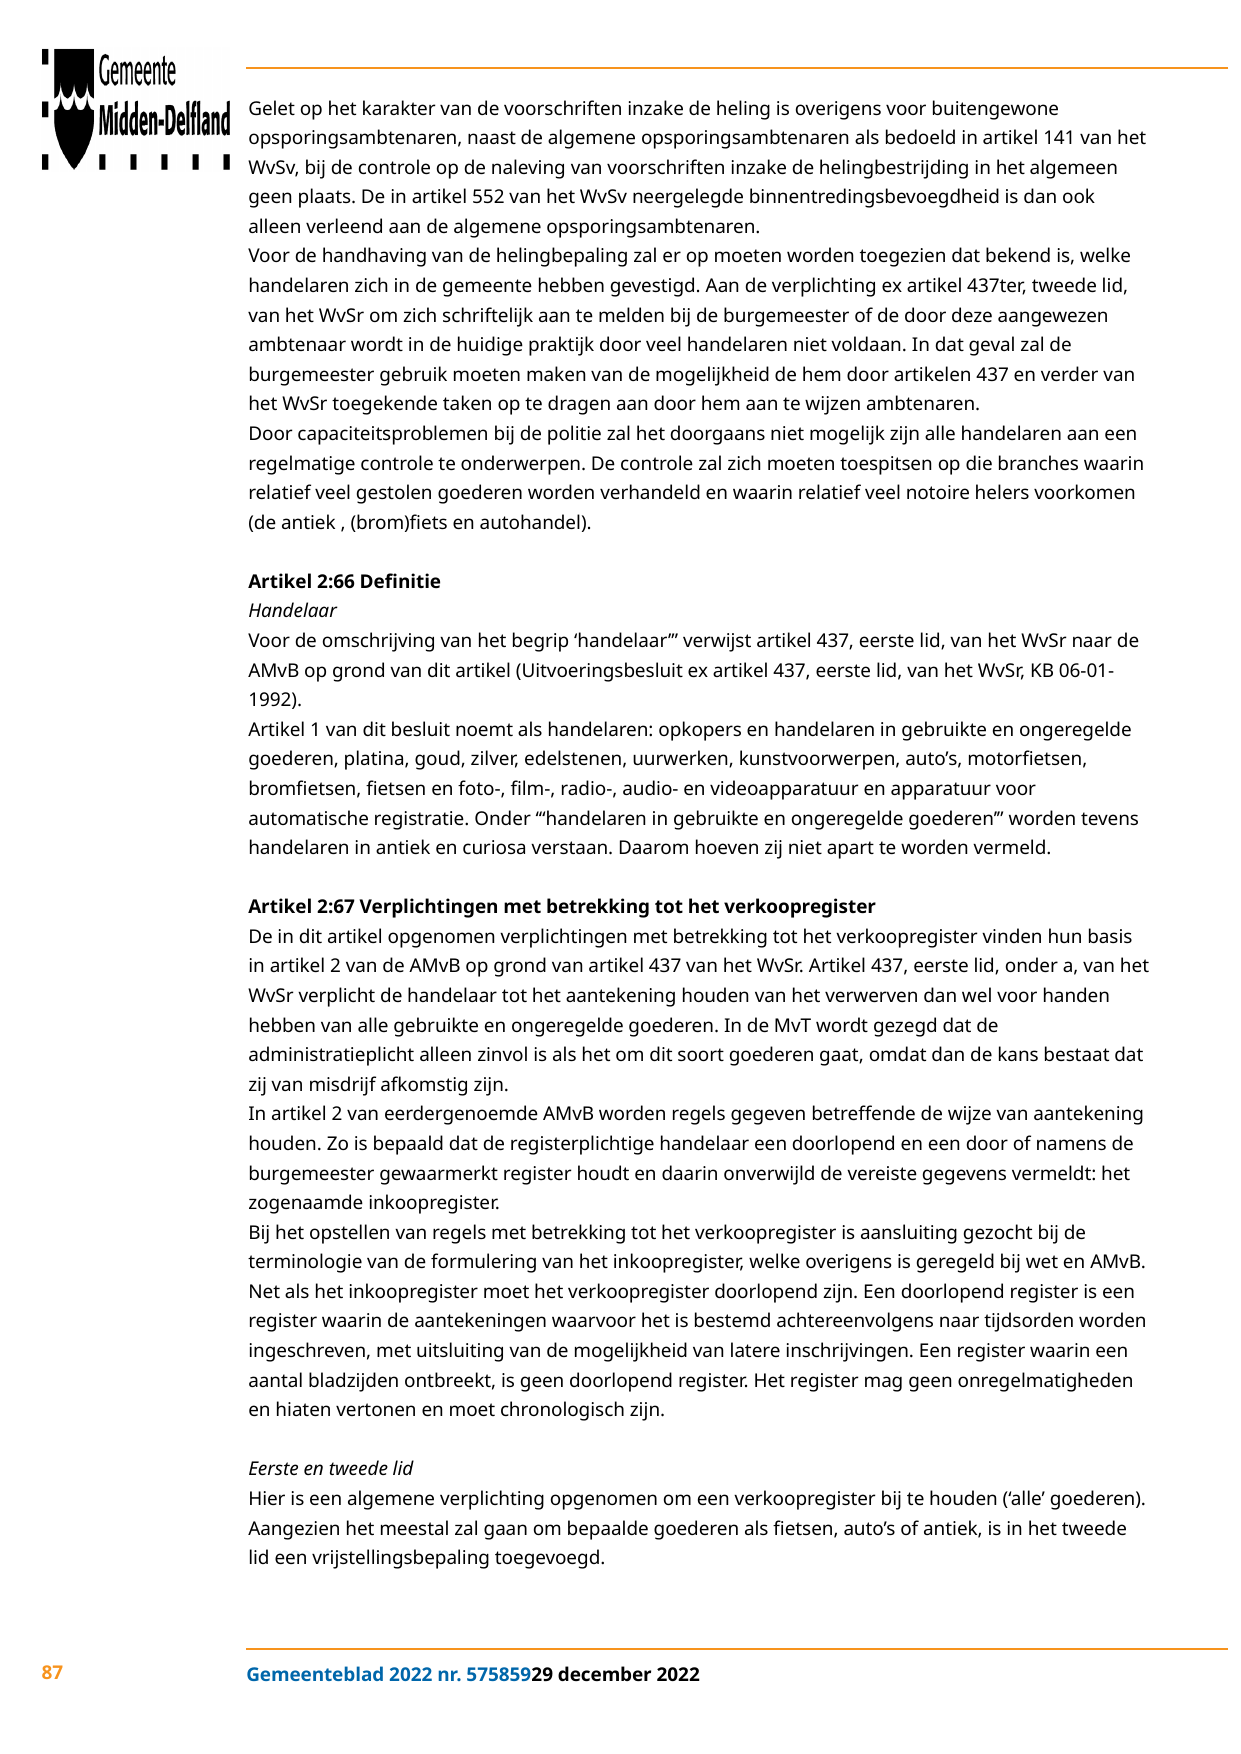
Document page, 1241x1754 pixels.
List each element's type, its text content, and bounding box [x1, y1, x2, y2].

picture [41, 47, 231, 172]
text Hier is een algemene verplichting opgenomen om een verkoopregister bij te houden (‘alle’ goederen). Aangezien het meestal zal gaan om bepaalde goederen als fietsen, auto’s of antiek, is in het tweede lid een vrijstellingsbepaling toegevoegd. [248, 1485, 1152, 1570]
text De in dit artikel opgenomen verplichtingen met betrekking tot het verkoopregister vinden hun basis in artikel 2 van de AMvB op grond van artikel 437 van het WvSr. Artikel 437, eerste lid, onder a, van het WvSr verplicht de handelaar tot het aantekening houden van het verwerven dan wel voor handen hebben van alle gebruikte en ongeregelde goederen. In de MvT wordt gezegd dat de administratieplicht alleen zinvol is als het om dit soort goederen gaat, omdat dan de kans bestaat dat zij van misdrijf afkomstig zijn. [248, 923, 1152, 1097]
text Artikel 2:66 Definitie [248, 568, 1152, 594]
text Artikel 2:67 Verplichtingen met betrekking tot het verkoopregister [248, 893, 1152, 919]
text Artikel 1 van dit besluit noemt als handelaren: opkopers en handelaren in gebruikte en ongeregelde goederen, platina, goud, zilver, edelstenen, uurwerken, kunstvoorwerpen, auto’s, motorfietsen, bromfietsen, fietsen en foto-, film-, radio-, audio- en videoapparatuur en apparatuur voor automatische registratie. Onder ‘“handelaren in gebruikte en ongeregelde goederen’” worden tevens handelaren in antiek en curiosa verstaan. Daarom hoeven zij niet apart te worden vermeld. [248, 716, 1152, 860]
text Bij het opstellen van regels met betrekking tot het verkoopregister is aansluiting gezocht bij de terminologie van de formulering van het inkoopregister, welke overigens is geregeld bij wet en AMvB. [248, 1219, 1152, 1274]
text Door capaciteitsproblemen bij de politie zal het doorgaans niet mogelijk zijn alle handelaren aan een regelmatige controle te onderwerpen. De controle zal zich moeten toespitsen op die branches waarin relatief veel gestolen goederen worden verhandeld en waarin relatief veel notoire helers voorkomen (de antiek , (brom)fiets en autohandel). [248, 420, 1152, 535]
text Voor de handhaving van de helingbepaling zal er op moeten worden toegezien dat bekend is, welke handelaren zich in de gemeente hebben gevestigd. Aan de verplichting ex artikel 437ter, tweede lid, van het WvSr om zich schriftelijk aan te melden bij de burgemeester of de door deze aangewezen ambtenaar wordt in de huidige praktijk door veel handelaren niet voldaan. In dat geval zal de burgemeester gebruik moeten maken van de mogelijkheid de hem door artikelen 437 en verder van het WvSr toegekende taken op te dragen aan door hem aan te wijzen ambtenaren. [248, 243, 1152, 416]
text Gelet op het karakter van de voorschriften inzake de heling is overigens voor buitengewone opsporingsambtenaren, naast de algemene opsporingsambtenaren als bedoeld in artikel 141 van het WvSv, bij de controle op de naleving van voorschriften inzake de helingbestrijding in het algemeen geen plaats. De in artikel 552 van het WvSv neergelegde binnentredingsbevoegdheid is dan ook alleen verleend aan de algemene opsporingsambtenaren. [248, 95, 1152, 239]
text Handelaar [248, 598, 1152, 623]
text Voor de omschrijving van het begrip ‘handelaar’” verwijst artikel 437, eerste lid, van het WvSr naar de AMvB op grond van dit artikel (Uitvoeringsbesluit ex artikel 437, eerste lid, van het WvSr, KB 06-01-1992). [248, 627, 1152, 712]
text Net als het inkoopregister moet het verkoopregister doorlopend zijn. Een doorlopend register is een register waarin de aantekeningen waarvoor het is bestemd achtereenvolgens naar tijdsorden worden ingeschreven, met uitsluiting van de mogelijkheid van latere inschrijvingen. Een register waarin een aantal bladzijden ontbreekt, is geen doorlopend register. Het register mag geen onregelmatigheden en hiaten vertonen en moet chronologisch zijn. [248, 1278, 1152, 1422]
text Eerste en tweede lid [248, 1456, 1152, 1481]
text In artikel 2 van eerdergenoemde AMvB worden regels gegeven betreffende de wijze van aantekening houden. Zo is bepaald dat de registerplichtige handelaar een doorlopend en een door of namens de burgemeester gewaarmerkt register houdt en daarin onverwijld de vereiste gegevens vermeldt: het zogenaamde inkoopregister. [248, 1101, 1152, 1215]
